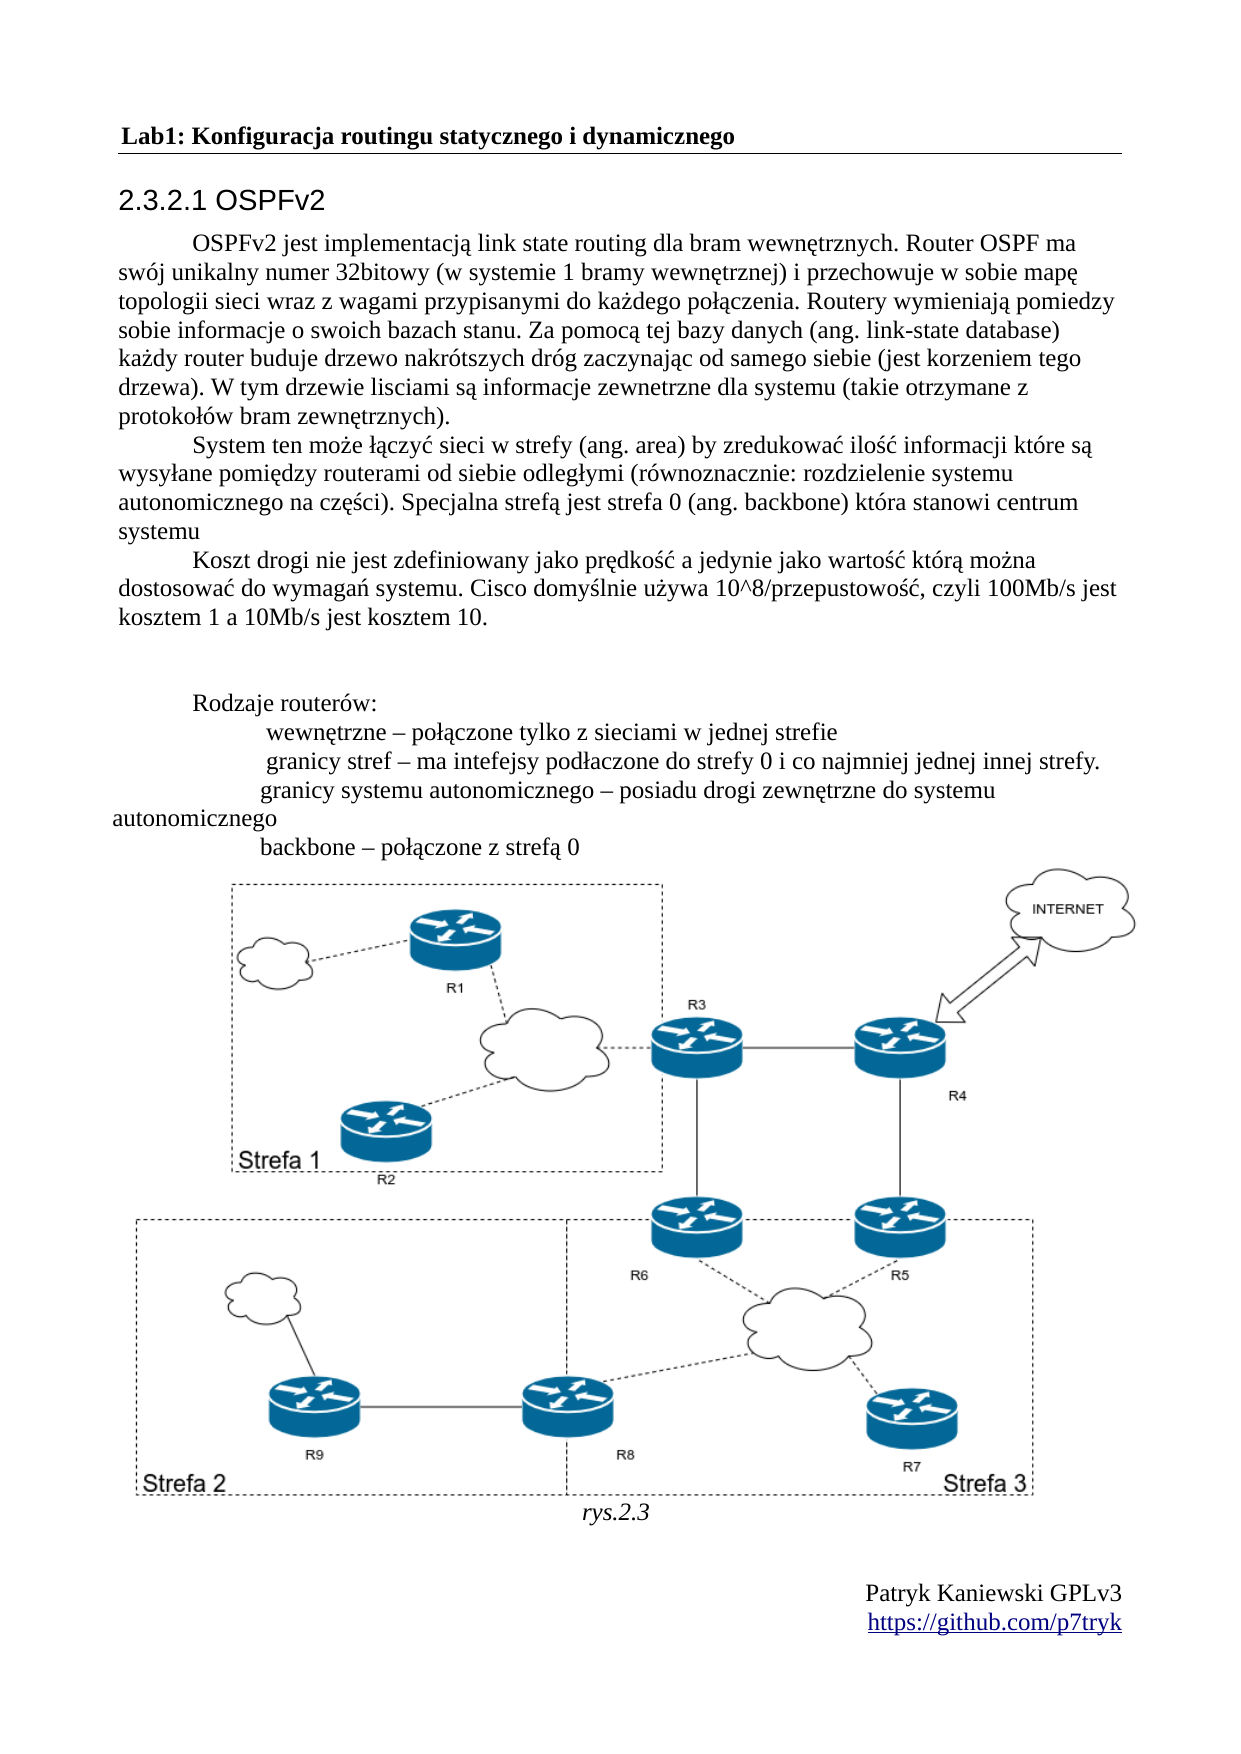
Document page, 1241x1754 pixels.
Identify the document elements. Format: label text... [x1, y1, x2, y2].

subtitle 2.3.2.1 OSPFv2 [118, 182, 1122, 216]
picture [130, 861, 1141, 1498]
text Rodzaje routerów: [118, 688, 1122, 717]
text Koszt drogi nie jest zdefiniowany jako prędkość a jedynie jako wartość którą można dostosować do wymagań systemu. Cisco domyślnie używa 10^8/przepustowość, czyli 100Mb/s jest kosztem 1 a 10Mb/s jest kosztem 10. [118, 545, 1122, 631]
text rys.2.3 [112, 1498, 1122, 1526]
text wewnętrzne – połączone tylko z sieciami w jednej strefie [118, 717, 1122, 746]
text granicy systemu autonomicznego – posiadu drogi zewnętrzne do systemu autonomicznego [112, 775, 1122, 832]
text OSPFv2 jest implementacją link state routing dla bram wewnętrznych. Router OSPF ma swój unikalny numer 32bitowy (w systemie 1 bramy wewnętrznej) i przechowuje w sobie mapę topologii sieci wraz z wagami przypisanymi do każdego połączenia. Routery wymieniają pomiedzy sobie informacje o swoich bazach stanu. Za pomocą tej bazy danych (ang. link-state database) każdy router buduje drzewo nakrótszych dróg zaczynając od samego siebie (jest korzeniem tego drzewa). W tym drzewie lisciami są informacje zewnetrzne dla systemu (takie otrzymane z protokołów bram zewnętrznych). [118, 228, 1122, 430]
text System ten może łączyć sieci w strefy (ang. area) by zredukować ilość informacji które są wysyłane pomiędzy routerami od siebie odległymi (równoznacznie: rozdzielenie systemu autonomicznego na części). Specjalna strefą jest strefa 0 (ang. backbone) która stanowi centrum systemu [118, 430, 1122, 545]
text granicy stref – ma intefejsy podłaczone do strefy 0 i co najmniej jednej innej strefy. [118, 746, 1122, 775]
text backbone – połączone z strefą 0 [112, 832, 1122, 861]
